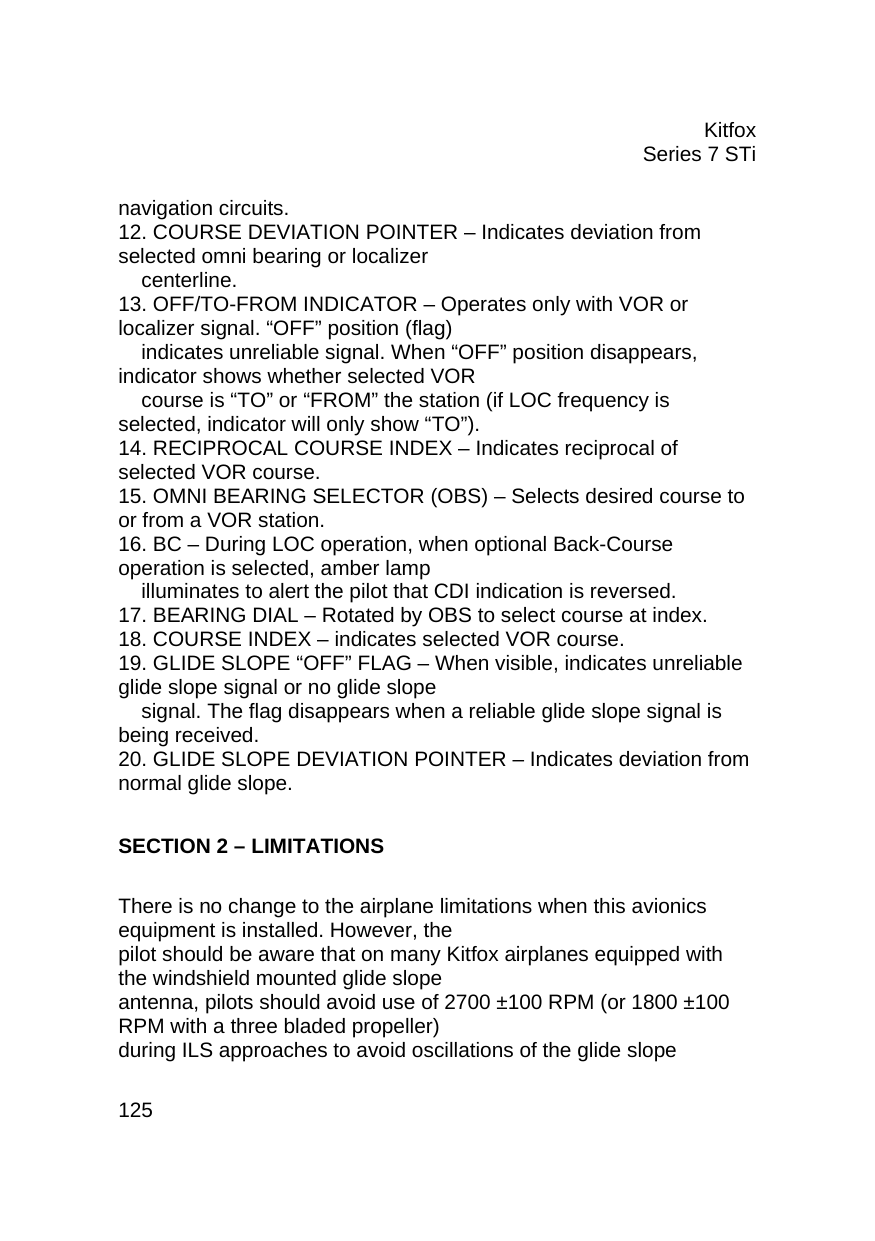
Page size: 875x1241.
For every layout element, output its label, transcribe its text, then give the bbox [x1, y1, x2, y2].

text indicates unreliable signal. When “OFF” position disappears, indicator shows whether selected VOR [118, 340, 756, 388]
text 12. COURSE DEVIATION POINTER – Indicates deviation from selected omni bearing or localizer [118, 220, 756, 268]
text 18. COURSE INDEX – indicates selected VOR course. [118, 627, 756, 651]
text 15. OMNI BEARING SELECTOR (OBS) – Selects desired course to or from a VOR station. [118, 483, 756, 531]
text antenna, pilots should avoid use of 2700 ±100 RPM (or 1800 ±100 RPM with a three bladed propeller) [118, 990, 756, 1038]
text 20. GLIDE SLOPE DEVIATION POINTER – Indicates deviation from normal glide slope. [118, 747, 756, 795]
text 13. OFF/TO-FROM INDICATOR – Operates only with VOR or localizer signal. “OFF” position (flag) [118, 292, 756, 340]
text signal. The flag disappears when a reliable glide slope signal is being received. [118, 699, 756, 747]
subtitle SECTION 2 – LIMITATIONS [118, 833, 756, 857]
text 14. RECIPROCAL COURSE INDEX – Indicates reciprocal of selected VOR course. [118, 436, 756, 483]
text centerline. [118, 268, 756, 292]
text There is no change to the airplane limitations when this avionics equipment is installed. However, the [118, 894, 756, 942]
text course is “TO” or “FROM” the station (if LOC frequency is selected, indicator will only show “TO”). [118, 388, 756, 436]
text 16. BC – During LOC operation, when optional Back-Course operation is selected, amber lamp [118, 531, 756, 579]
text navigation circuits. [118, 196, 756, 220]
text illuminates to alert the pilot that CDI indication is reversed. [118, 579, 756, 603]
text during ILS approaches to avoid oscillations of the glide slope [118, 1038, 756, 1062]
text pilot should be aware that on many Kitfox airplanes equipped with the windshield mounted glide slope [118, 942, 756, 990]
text 19. GLIDE SLOPE “OFF” FLAG – When visible, indicates unreliable glide slope signal or no glide slope [118, 651, 756, 699]
text 17. BEARING DIAL – Rotated by OBS to select course at index. [118, 603, 756, 627]
